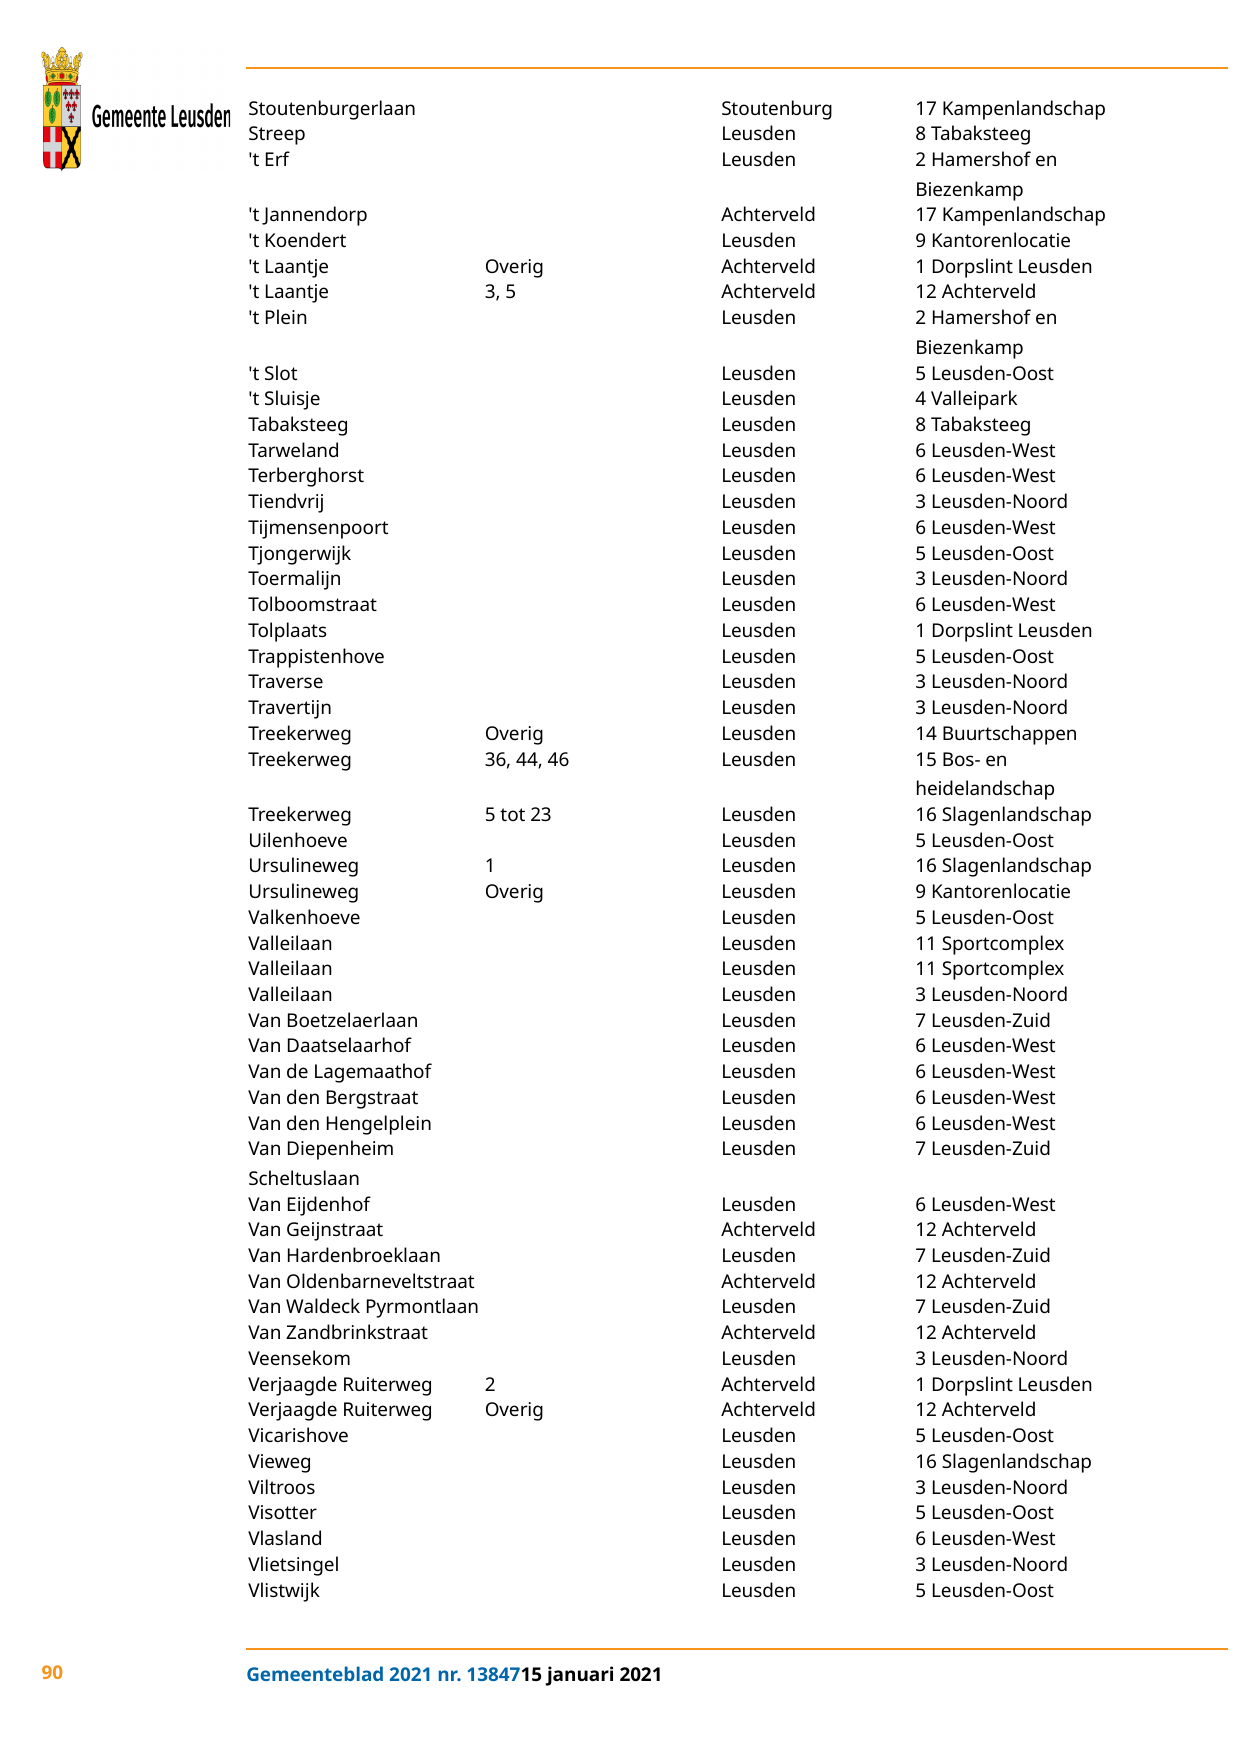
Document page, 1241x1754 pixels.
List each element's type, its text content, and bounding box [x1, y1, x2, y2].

table_cell 7 Leusden-Zuid [915, 1294, 1152, 1319]
table_cell Viltroos [248, 1474, 484, 1499]
table_cell Valleilaan [248, 955, 484, 981]
table_cell Van Boetzelaerlaan [248, 1007, 484, 1033]
table_cell Leusden [721, 514, 915, 540]
table_cell Leusden [721, 981, 915, 1007]
table_cell 17 Kampenlandschap [915, 202, 1152, 227]
table_cell [485, 1217, 721, 1242]
table_cell 11 Sportcomplex [915, 930, 1152, 955]
table_cell 3 Leusden-Noord [915, 566, 1152, 591]
table_cell 6 Leusden-West [915, 463, 1152, 488]
table_cell 't Sluisje [248, 386, 484, 411]
table_cell [485, 1294, 721, 1319]
table_cell Leusden [721, 853, 915, 878]
table_cell 16 Slagenlandschap [915, 801, 1152, 827]
table_cell [485, 827, 721, 852]
table_cell Valleilaan [248, 981, 484, 1007]
table_cell [485, 955, 721, 981]
table_cell Toermalijn [248, 566, 484, 591]
table_cell Leusden [721, 1242, 915, 1268]
table_cell 3, 5 [485, 279, 721, 304]
table_cell Leusden [721, 1084, 915, 1110]
table_cell 6 Leusden-West [915, 1084, 1152, 1110]
table_cell [485, 514, 721, 540]
table_cell [485, 1320, 721, 1345]
table_cell 5 Leusden-Oost [915, 827, 1152, 852]
table_cell [485, 360, 721, 386]
table_cell [485, 386, 721, 411]
table_cell Vlietsingel [248, 1551, 484, 1577]
table_cell Van Oldenbarneveltstraat [248, 1268, 484, 1294]
table_cell Leusden [721, 904, 915, 930]
table_cell [485, 694, 721, 720]
table_cell Treekerweg [248, 720, 484, 746]
table_cell 16 Slagenlandschap [915, 853, 1152, 878]
table_cell 7 Leusden-Zuid [915, 1136, 1152, 1191]
table_cell Veensekom [248, 1345, 484, 1371]
table_cell Vieweg [248, 1448, 484, 1474]
table_cell Leusden [721, 1577, 915, 1602]
table_cell Leusden [721, 1058, 915, 1084]
table_cell 1 Dorpslint Leusden [915, 617, 1152, 643]
table_cell Van Eijdenhof [248, 1191, 484, 1217]
table_cell [485, 1525, 721, 1551]
table_cell 12 Achterveld [915, 1268, 1152, 1294]
table_cell Van Geijnstraat [248, 1217, 484, 1242]
table_cell 11 Sportcomplex [915, 955, 1152, 981]
table_cell Leusden [721, 591, 915, 617]
table_cell [485, 411, 721, 437]
table_cell 12 Achterveld [915, 1320, 1152, 1345]
table_cell 7 Leusden-Zuid [915, 1007, 1152, 1033]
table_cell 16 Slagenlandschap [915, 1448, 1152, 1474]
table_cell [485, 146, 721, 202]
table_cell 6 Leusden-West [915, 1525, 1152, 1551]
table_cell 12 Achterveld [915, 1397, 1152, 1422]
table_cell 3 Leusden-Noord [915, 694, 1152, 720]
table_cell Van Waldeck Pyrmontlaan [248, 1294, 484, 1319]
table_cell 5 Leusden-Oost [915, 540, 1152, 566]
table_cell 1 Dorpslint Leusden [915, 1371, 1152, 1397]
table_cell Uilenhoeve [248, 827, 484, 852]
table_cell 5 tot 23 [485, 801, 721, 827]
table_cell Verjaagde Ruiterweg [248, 1371, 484, 1397]
table_cell Leusden [721, 540, 915, 566]
table_cell Stoutenburg [721, 95, 915, 121]
table_cell [485, 1268, 721, 1294]
table_cell Trappistenhove [248, 643, 484, 668]
table_cell Leusden [721, 1191, 915, 1217]
table_cell 6 Leusden-West [915, 437, 1152, 463]
table_cell 6 Leusden-West [915, 1110, 1152, 1136]
table_cell 5 Leusden-Oost [915, 1423, 1152, 1448]
table_cell Leusden [721, 669, 915, 694]
table_cell Leusden [721, 1110, 915, 1136]
table_cell Leusden [721, 121, 915, 146]
table_cell [485, 1084, 721, 1110]
table_cell 't Slot [248, 360, 484, 386]
table_cell [485, 202, 721, 227]
table_cell Valkenhoeve [248, 904, 484, 930]
table_cell Streep [248, 121, 484, 146]
table_cell Leusden [721, 305, 915, 360]
table_cell 36, 44, 46 [485, 746, 721, 801]
table_cell Leusden [721, 1525, 915, 1551]
table_cell Tarweland [248, 437, 484, 463]
table_cell [485, 1577, 721, 1602]
table_cell Leusden [721, 720, 915, 746]
table_cell Visotter [248, 1500, 484, 1525]
table_cell 6 Leusden-West [915, 1058, 1152, 1084]
table_cell [485, 643, 721, 668]
table_cell Leusden [721, 694, 915, 720]
table_cell 't Jannendorp [248, 202, 484, 227]
table_cell Achterveld [721, 1371, 915, 1397]
table_cell Ursulineweg [248, 853, 484, 878]
table_cell Achterveld [721, 1217, 915, 1242]
table_cell 5 Leusden-Oost [915, 360, 1152, 386]
table_cell [485, 1500, 721, 1525]
table_cell [485, 1033, 721, 1058]
table_cell 6 Leusden-West [915, 1191, 1152, 1217]
table_cell 5 Leusden-Oost [915, 904, 1152, 930]
table_cell Leusden [721, 827, 915, 852]
table_cell [485, 1551, 721, 1577]
table_cell Leusden [721, 463, 915, 488]
table_cell Leusden [721, 955, 915, 981]
table_cell [485, 981, 721, 1007]
table_cell Achterveld [721, 1397, 915, 1422]
table_cell 12 Achterveld [915, 1217, 1152, 1242]
table_cell [485, 1345, 721, 1371]
table_cell [485, 540, 721, 566]
table_cell Leusden [721, 1474, 915, 1499]
table_cell Achterveld [721, 279, 915, 304]
table_cell Leusden [721, 146, 915, 202]
table_cell [485, 1474, 721, 1499]
table_cell Achterveld [721, 1320, 915, 1345]
table_cell [485, 1423, 721, 1448]
table_cell [485, 1242, 721, 1268]
table_cell [485, 305, 721, 360]
table_cell Leusden [721, 1500, 915, 1525]
table_cell 14 Buurtschappen [915, 720, 1152, 746]
table_cell 3 Leusden-Noord [915, 669, 1152, 694]
table_cell Leusden [721, 930, 915, 955]
table_cell 2 Hamershof en Biezenkamp [915, 146, 1152, 202]
table_cell Leusden [721, 1007, 915, 1033]
table_cell Leusden [721, 1136, 915, 1191]
table_cell [485, 1110, 721, 1136]
table_cell Leusden [721, 801, 915, 827]
table_cell 3 Leusden-Noord [915, 1345, 1152, 1371]
table_cell [485, 227, 721, 253]
table_cell [485, 1191, 721, 1217]
table_cell [485, 1448, 721, 1474]
table_cell Terberghorst [248, 463, 484, 488]
table_cell 5 Leusden-Oost [915, 1577, 1152, 1602]
table_cell Leusden [721, 227, 915, 253]
table_cell Leusden [721, 1551, 915, 1577]
table_cell Leusden [721, 437, 915, 463]
table_cell Leusden [721, 617, 915, 643]
table_cell 1 [485, 853, 721, 878]
table_cell [485, 121, 721, 146]
table_cell [485, 904, 721, 930]
table_cell Travertijn [248, 694, 484, 720]
table_cell Vlistwijk [248, 1577, 484, 1602]
table_cell Van den Bergstraat [248, 1084, 484, 1110]
table_cell Tolboomstraat [248, 591, 484, 617]
table_cell Ursulineweg [248, 878, 484, 904]
table_cell [485, 617, 721, 643]
table_cell Leusden [721, 411, 915, 437]
table_cell 7 Leusden-Zuid [915, 1242, 1152, 1268]
table_cell 15 Bos- en heidelandschap [915, 746, 1152, 801]
table_cell 8 Tabaksteeg [915, 411, 1152, 437]
table_cell 4 Valleipark [915, 386, 1152, 411]
table_cell 9 Kantorenlocatie [915, 227, 1152, 253]
table_cell 6 Leusden-West [915, 591, 1152, 617]
table_cell Tolplaats [248, 617, 484, 643]
table_cell Van de Lagemaathof [248, 1058, 484, 1084]
table_cell [485, 591, 721, 617]
table_cell Vlasland [248, 1525, 484, 1551]
table_cell Leusden [721, 878, 915, 904]
table_cell [485, 1058, 721, 1084]
table_cell Leusden [721, 1033, 915, 1058]
table_cell Leusden [721, 746, 915, 801]
table_cell Van den Hengelplein [248, 1110, 484, 1136]
table_cell Tabaksteeg [248, 411, 484, 437]
table_cell 3 Leusden-Noord [915, 489, 1152, 514]
table_cell 3 Leusden-Noord [915, 1551, 1152, 1577]
table_cell Overig [485, 1397, 721, 1422]
table_cell [485, 566, 721, 591]
table_cell Leusden [721, 489, 915, 514]
table_cell [485, 1136, 721, 1191]
table_cell 1 Dorpslint Leusden [915, 253, 1152, 279]
table_cell 5 Leusden-Oost [915, 1500, 1152, 1525]
table_cell Stoutenburgerlaan [248, 95, 484, 121]
table_cell Leusden [721, 1423, 915, 1448]
table_cell Leusden [721, 1345, 915, 1371]
table_cell 9 Kantorenlocatie [915, 878, 1152, 904]
picture [41, 47, 231, 172]
table_cell [485, 1007, 721, 1033]
table_cell [485, 437, 721, 463]
table_cell Van Diepenheim Scheltuslaan [248, 1136, 484, 1191]
table_cell 5 Leusden-Oost [915, 643, 1152, 668]
table_cell 2 Hamershof en Biezenkamp [915, 305, 1152, 360]
table_cell Vicarishove [248, 1423, 484, 1448]
table_cell [485, 669, 721, 694]
table_cell [485, 489, 721, 514]
table_cell Overig [485, 878, 721, 904]
table_cell Tijmensenpoort [248, 514, 484, 540]
table_cell 3 Leusden-Noord [915, 1474, 1152, 1499]
table_cell 't Laantje [248, 253, 484, 279]
table_cell Leusden [721, 360, 915, 386]
table_cell Overig [485, 720, 721, 746]
table_cell 't Erf [248, 146, 484, 202]
table_cell 6 Leusden-West [915, 1033, 1152, 1058]
table_cell 't Koendert [248, 227, 484, 253]
table_cell 8 Tabaksteeg [915, 121, 1152, 146]
table_cell Achterveld [721, 202, 915, 227]
table_cell Leusden [721, 643, 915, 668]
table_cell Leusden [721, 1448, 915, 1474]
table_cell Treekerweg [248, 801, 484, 827]
table_cell Tiendvrij [248, 489, 484, 514]
table_cell 2 [485, 1371, 721, 1397]
table_cell Verjaagde Ruiterweg [248, 1397, 484, 1422]
table_cell 3 Leusden-Noord [915, 981, 1152, 1007]
table_cell Overig [485, 253, 721, 279]
table_cell 17 Kampenlandschap [915, 95, 1152, 121]
table_cell Tjongerwijk [248, 540, 484, 566]
table_cell Leusden [721, 566, 915, 591]
table_cell Achterveld [721, 253, 915, 279]
table_cell [485, 463, 721, 488]
table_cell Valleilaan [248, 930, 484, 955]
table_cell Van Hardenbroeklaan [248, 1242, 484, 1268]
table_cell [485, 95, 721, 121]
table_cell Treekerweg [248, 746, 484, 801]
table_cell Achterveld [721, 1268, 915, 1294]
table_cell 't Plein [248, 305, 484, 360]
table_cell Van Daatselaarhof [248, 1033, 484, 1058]
table_cell 6 Leusden-West [915, 514, 1152, 540]
table_cell Leusden [721, 1294, 915, 1319]
table_cell Van Zandbrinkstraat [248, 1320, 484, 1345]
table_cell 't Laantje [248, 279, 484, 304]
table_cell 12 Achterveld [915, 279, 1152, 304]
table_cell Leusden [721, 386, 915, 411]
table_cell Traverse [248, 669, 484, 694]
table_cell [485, 930, 721, 955]
